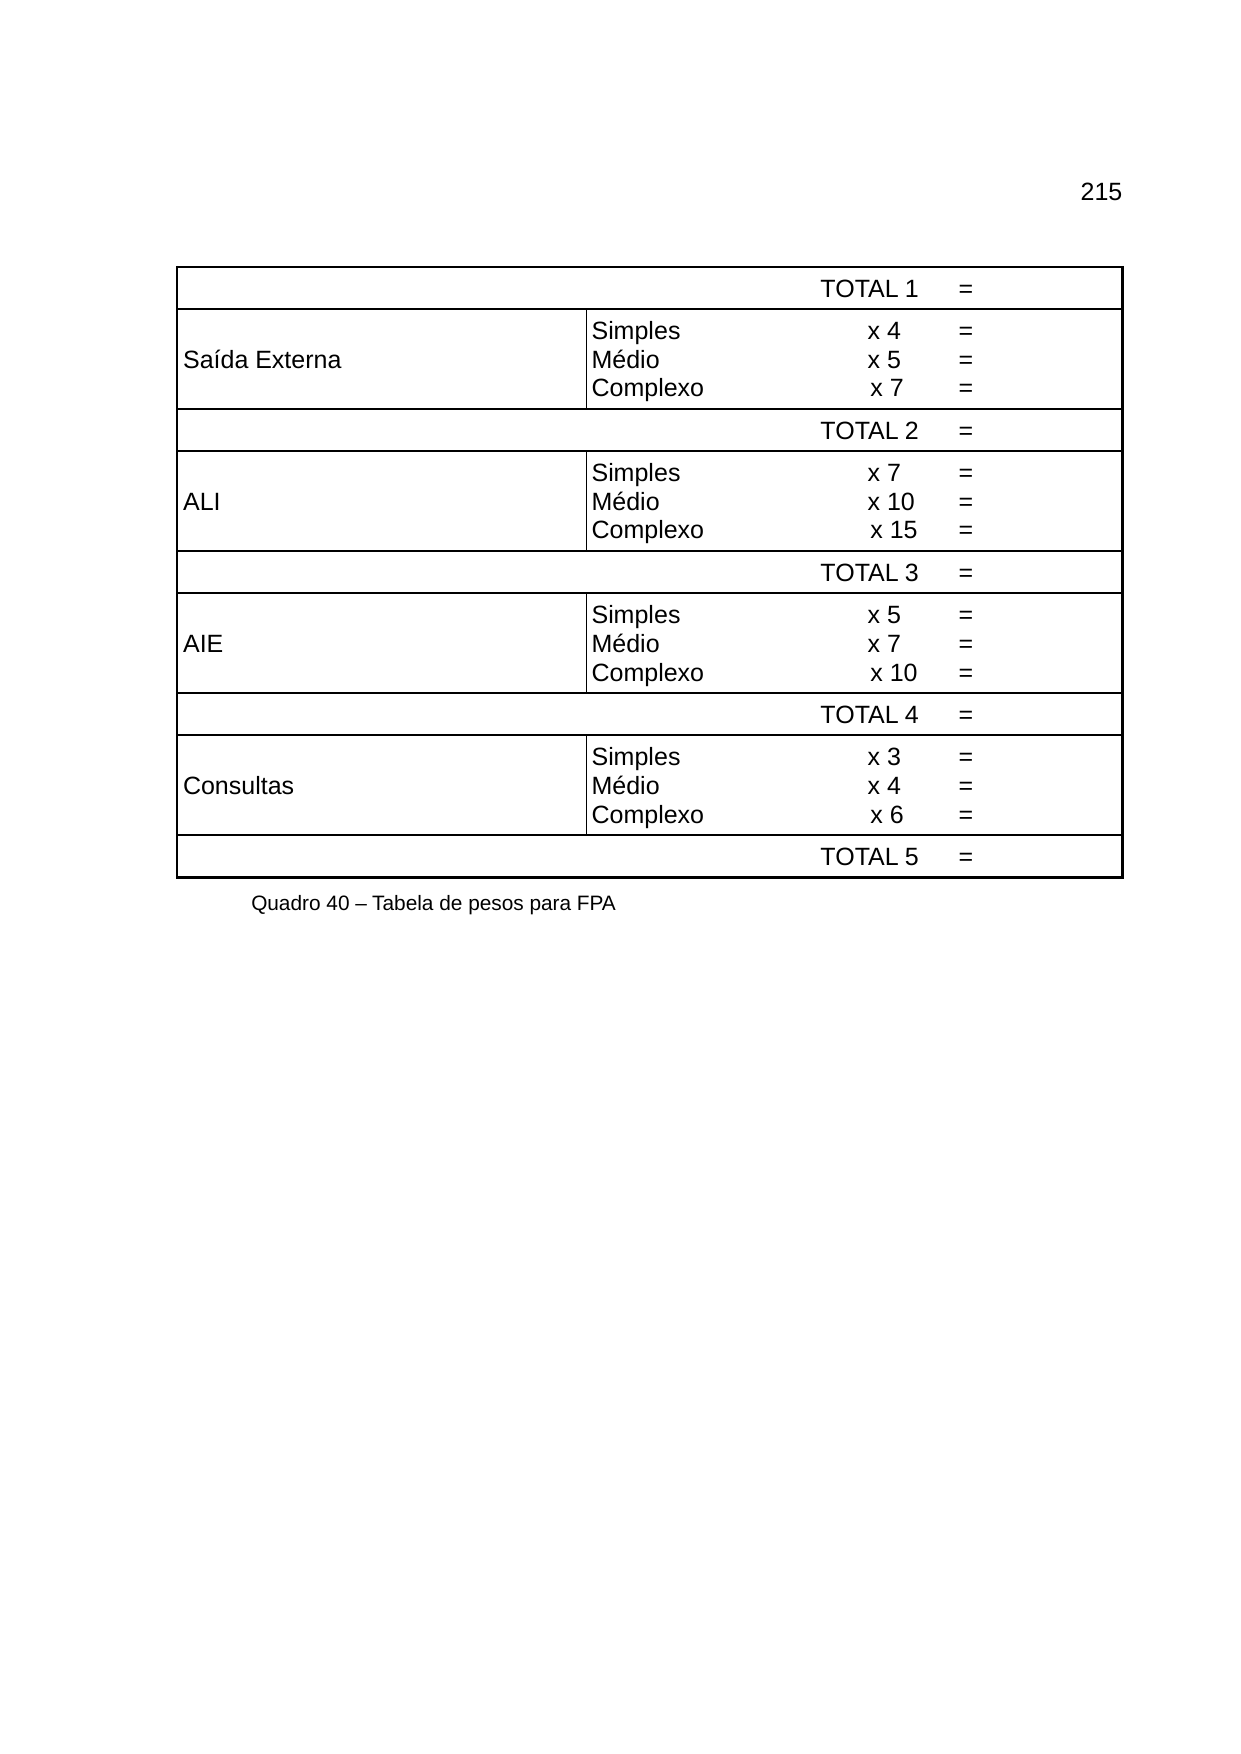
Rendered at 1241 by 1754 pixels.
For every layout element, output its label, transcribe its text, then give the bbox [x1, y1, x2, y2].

table_cell ALI [178, 452, 586, 550]
table_cell = [953, 410, 1121, 450]
table_cell = = = [953, 594, 1121, 692]
table_cell = = = [953, 452, 1121, 550]
table_cell TOTAL 5 [178, 836, 953, 876]
table_cell Simples x 7 Médio x 10 Complexo x 15 [587, 452, 953, 550]
table_cell Simples x 3 Médio x 4 Complexo x 6 [587, 736, 953, 834]
table_cell TOTAL 3 [178, 552, 953, 592]
table_cell = = = [953, 310, 1121, 408]
table_cell Saída Externa [178, 310, 586, 408]
table_cell AIE [178, 594, 586, 692]
table_cell = [953, 268, 1121, 308]
table_cell TOTAL 2 [178, 410, 953, 450]
table_cell Simples x 5 Médio x 7 Complexo x 10 [587, 594, 953, 692]
table_cell = [953, 552, 1121, 592]
table_cell = = = [953, 736, 1121, 834]
table_cell Simples x 4 Médio x 5 Complexo x 7 [587, 310, 953, 408]
table_cell TOTAL 1 [178, 268, 953, 308]
table_cell Consultas [178, 736, 586, 834]
table_cell = [953, 836, 1121, 876]
table_cell TOTAL 4 [178, 694, 953, 734]
table_cell = [953, 694, 1121, 734]
text Quadro 40 – Tabela de pesos para FPA [177, 891, 1122, 915]
